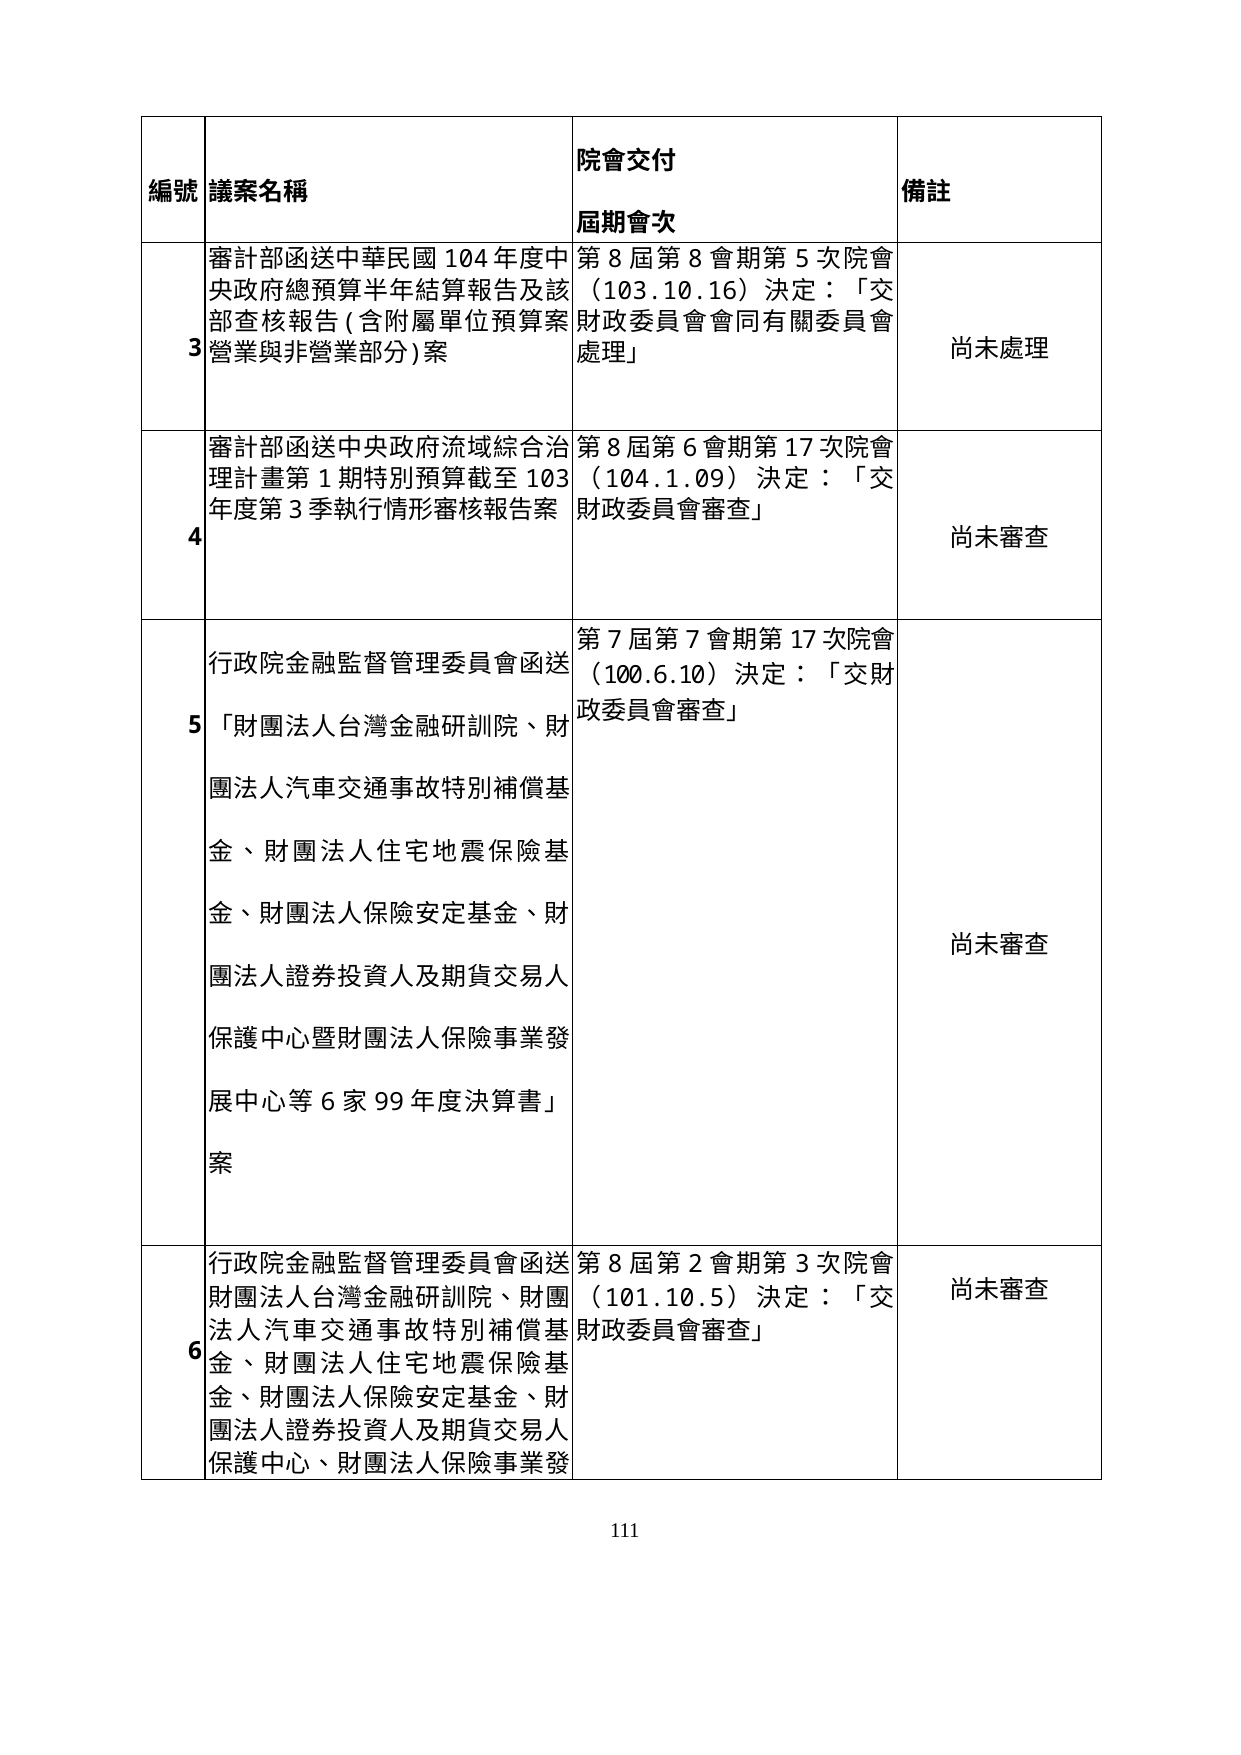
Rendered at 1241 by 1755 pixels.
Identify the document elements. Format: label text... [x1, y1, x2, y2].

table_header 院會交付 屆期會次 [573, 117, 897, 242]
table_cell 第8屆第8會期第5次院會（103.10.16）決定：「交財政委員會會同有關委員會處理」 [573, 243, 897, 430]
table_cell 行政院金融監督管理委員會函送財團法人台灣金融研訓院、財團法人汽車交通事故特別補償基金、財團法人住宅地震保險基金、財團法人保險安定基金、財團法人證券投資人及期貨交易人保護中心、財團法人保險事業發 [206, 1246, 572, 1479]
table_cell 尚未處理 [898, 243, 1101, 430]
table_cell 尚未審查 [898, 620, 1101, 1245]
table_cell 第8屆第2會期第3次院會（101.10.5）決定：「交財政委員會審查」 [573, 1246, 897, 1479]
table_cell [142, 431, 204, 619]
table_cell 第7屆第7會期第17次院會（100.6.10）決定：「交財政委員會審查」 [573, 620, 897, 1245]
table_cell 行政院金融監督管理委員會函送「財團法人台灣金融研訓院、財團法人汽車交通事故特別補償基金、財團法人住宅地震保險基金、財團法人保險安定基金、財團法人證券投資人及期貨交易人保護中心暨財團法人保險事業發展中心等6家99年度決算書」案 [206, 620, 572, 1245]
table_cell [142, 1246, 204, 1479]
table_cell 審計部函送中央政府流域綜合治理計畫第1期特別預算截至103年度第3季執行情形審核報告案 [206, 431, 572, 619]
table_cell 尚未審查 [898, 431, 1101, 619]
table_header 議案名稱 [206, 117, 572, 242]
table_cell 審計部函送中華民國104年度中央政府總預算半年結算報告及該部查核報告(含附屬單位預算案營業與非營業部分)案 [206, 243, 572, 430]
table_header 備註 [898, 117, 1101, 242]
table_cell [142, 243, 204, 430]
table_cell [142, 620, 204, 1245]
table_cell 第8屆第6會期第17次院會（104.1.09）決定：「交財政委員會審查」 [573, 431, 897, 619]
table_cell 尚未審查 [898, 1246, 1101, 1479]
table_header 編號 [142, 117, 204, 242]
